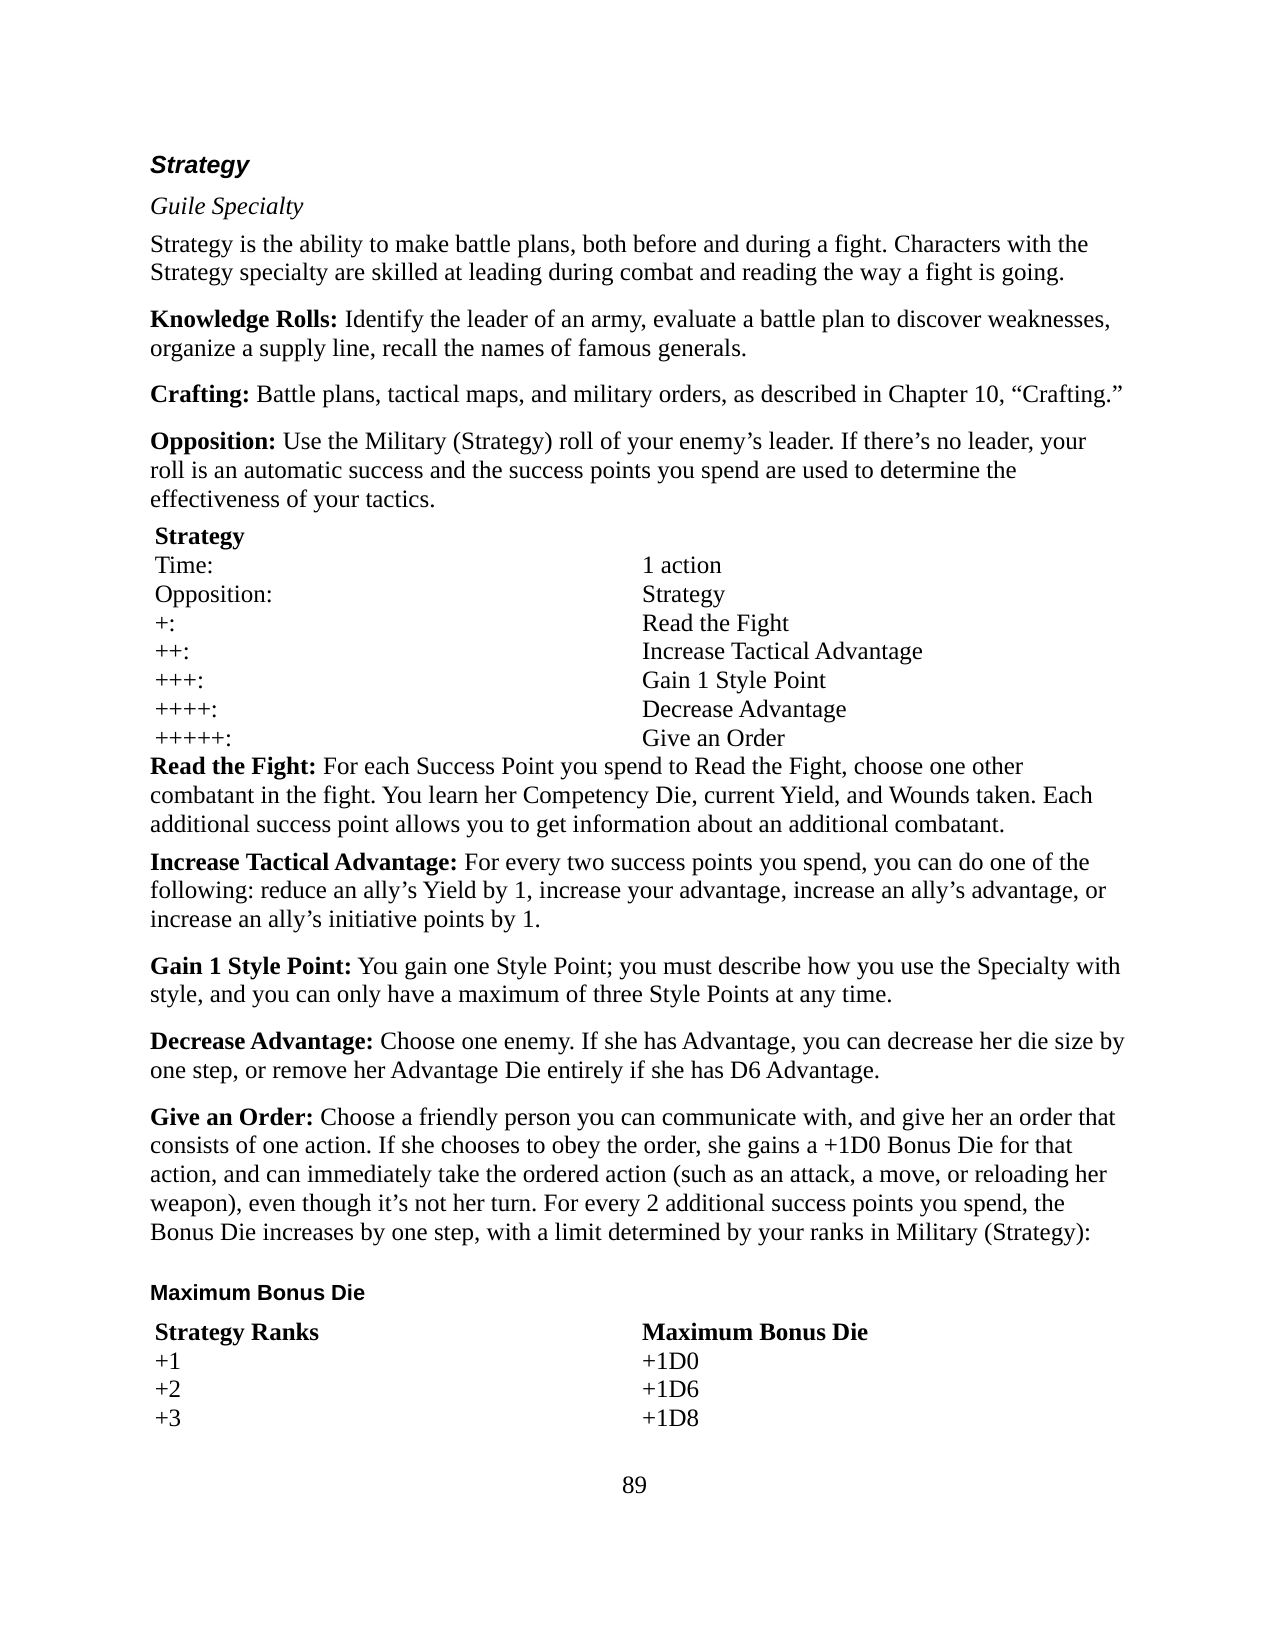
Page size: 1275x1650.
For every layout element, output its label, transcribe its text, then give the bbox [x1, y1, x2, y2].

table_header Strategy Ranks [150, 1317, 637, 1346]
table_cell ++++: [150, 694, 637, 723]
text Give an Order: Choose a friendly person you can communicate with, and give her an order that consists of one action. If she chooses to obey the order, she gains a +1D0 Bonus Die for that action, and can immediately take the ordered action (such as an attack, a move, or reloading her weapon), even though it’s not her turn. For every 2 additional success points you spend, the Bonus Die increases by one step, with a limit determined by your ranks in Military (Strategy): [150, 1102, 1125, 1245]
table_cell Gain 1 Style Point [638, 665, 1125, 694]
table_cell +1D6 [638, 1375, 1125, 1403]
table_cell +++++: [150, 723, 637, 751]
table_header [638, 521, 1125, 550]
text Opposition: Use the Military (Strategy) roll of your enemy’s leader. If there’s no leader, your roll is an automatic success and the success points you spend are used to determine the effectiveness of your tactics. [150, 426, 1125, 512]
table_cell Decrease Advantage [638, 694, 1125, 723]
text Guile Specialty [150, 191, 1125, 220]
text Decrease Advantage: Choose one enemy. If she has Advantage, you can decrease her die size by one step, or remove her Advantage Die entirely if she has D6 Advantage. [150, 1026, 1125, 1084]
text Knowledge Rolls: Identify the leader of an army, evaluate a battle plan to discover weaknesses, organize a supply line, recall the names of famous generals. [150, 304, 1125, 362]
text Crafting: Battle plans, tactical maps, and military orders, as described in Chapter 10, “Crafting.” [150, 379, 1125, 408]
table_cell +1 [150, 1346, 637, 1374]
table_cell Give an Order [638, 723, 1125, 751]
table_cell Time: [150, 550, 637, 579]
table_cell Read the Fight [638, 608, 1125, 636]
table_cell +: [150, 608, 637, 636]
text Increase Tactical Advantage: For every two success points you spend, you can do one of the following: reduce an ally’s Yield by 1, increase your advantage, increase an ally’s advantage, or increase an ally’s initiative points by 1. [150, 847, 1125, 933]
table_cell +1D8 [638, 1403, 1125, 1432]
text Read the Fight: For each Success Point you spend to Read the Fight, choose one other combatant in the fight. You learn her Competency Die, current Yield, and Wounds taken. Each additional success point allows you to get information about an additional combatant. [150, 751, 1125, 838]
text Strategy is the ability to make battle plans, both before and during a fight. Characters with the Strategy specialty are skilled at leading during combat and reading the way a fight is going. [150, 229, 1125, 286]
table_cell +1D0 [638, 1346, 1125, 1374]
table_cell +2 [150, 1375, 637, 1403]
table_cell Increase Tactical Advantage [638, 636, 1125, 665]
table_header Strategy [150, 521, 637, 550]
table_cell +++: [150, 665, 637, 694]
table_cell 1 action [638, 550, 1125, 579]
subtitle Strategy [150, 150, 1125, 178]
table_cell ++: [150, 636, 637, 665]
table_header Maximum Bonus Die [638, 1317, 1125, 1346]
table_cell Opposition: [150, 579, 637, 608]
table_cell +3 [150, 1403, 637, 1432]
table_cell Strategy [638, 579, 1125, 608]
text Gain 1 Style Point: You gain one Style Point; you must describe how you use the Specialty with style, and you can only have a maximum of three Style Points at any time. [150, 951, 1125, 1008]
subtitle Maximum Bonus Die [150, 1279, 1125, 1304]
